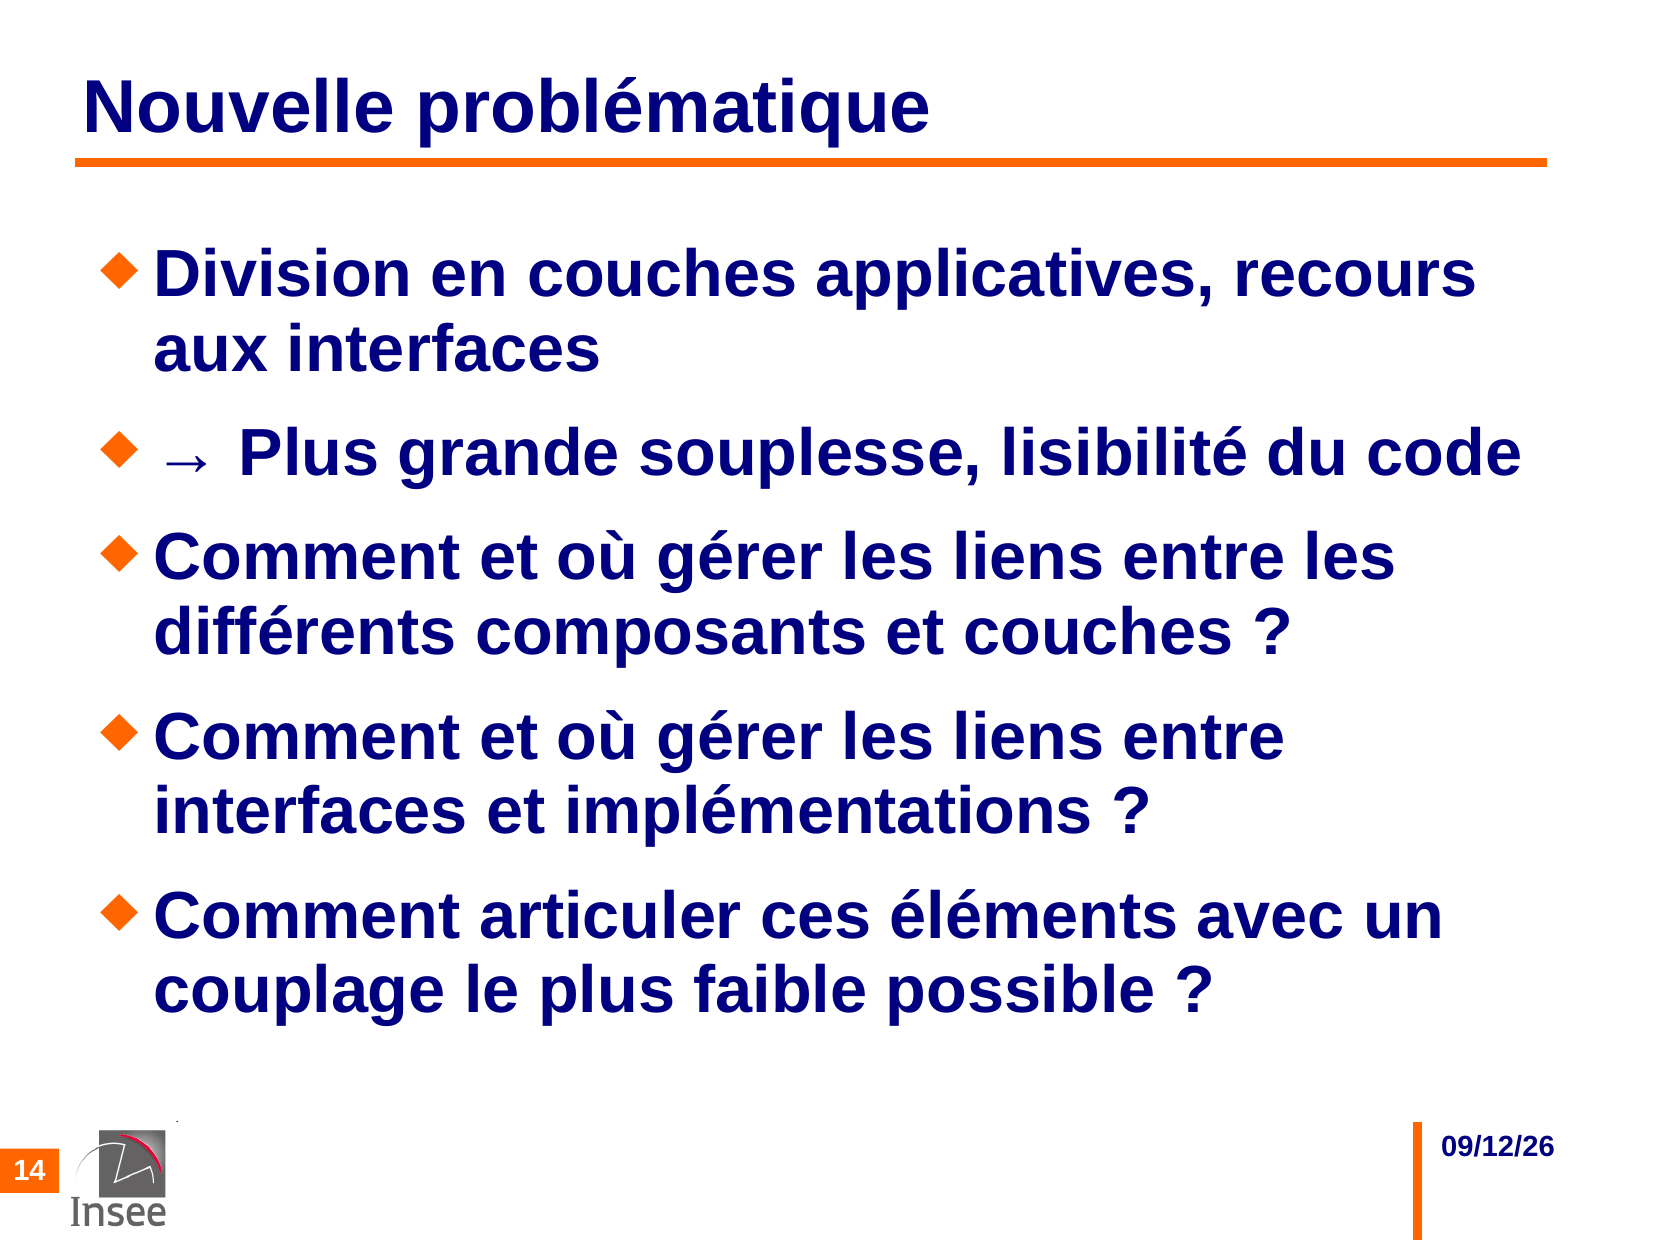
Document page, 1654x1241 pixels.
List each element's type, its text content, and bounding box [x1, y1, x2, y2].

picture [62, 1121, 178, 1241]
title Nouvelle problématique [82, 49, 1619, 163]
list Division en couches applicatives, recours aux interfaces → Plus grande souplesse, lisibilité du code Comment et où gérer les liens entre les différents composants et couches ? Comment et où gérer les liens entre interfaces et implémentations ? Comment articuler ces éléments avec un couplage le plus faible possible ? [82, 236, 1571, 1052]
